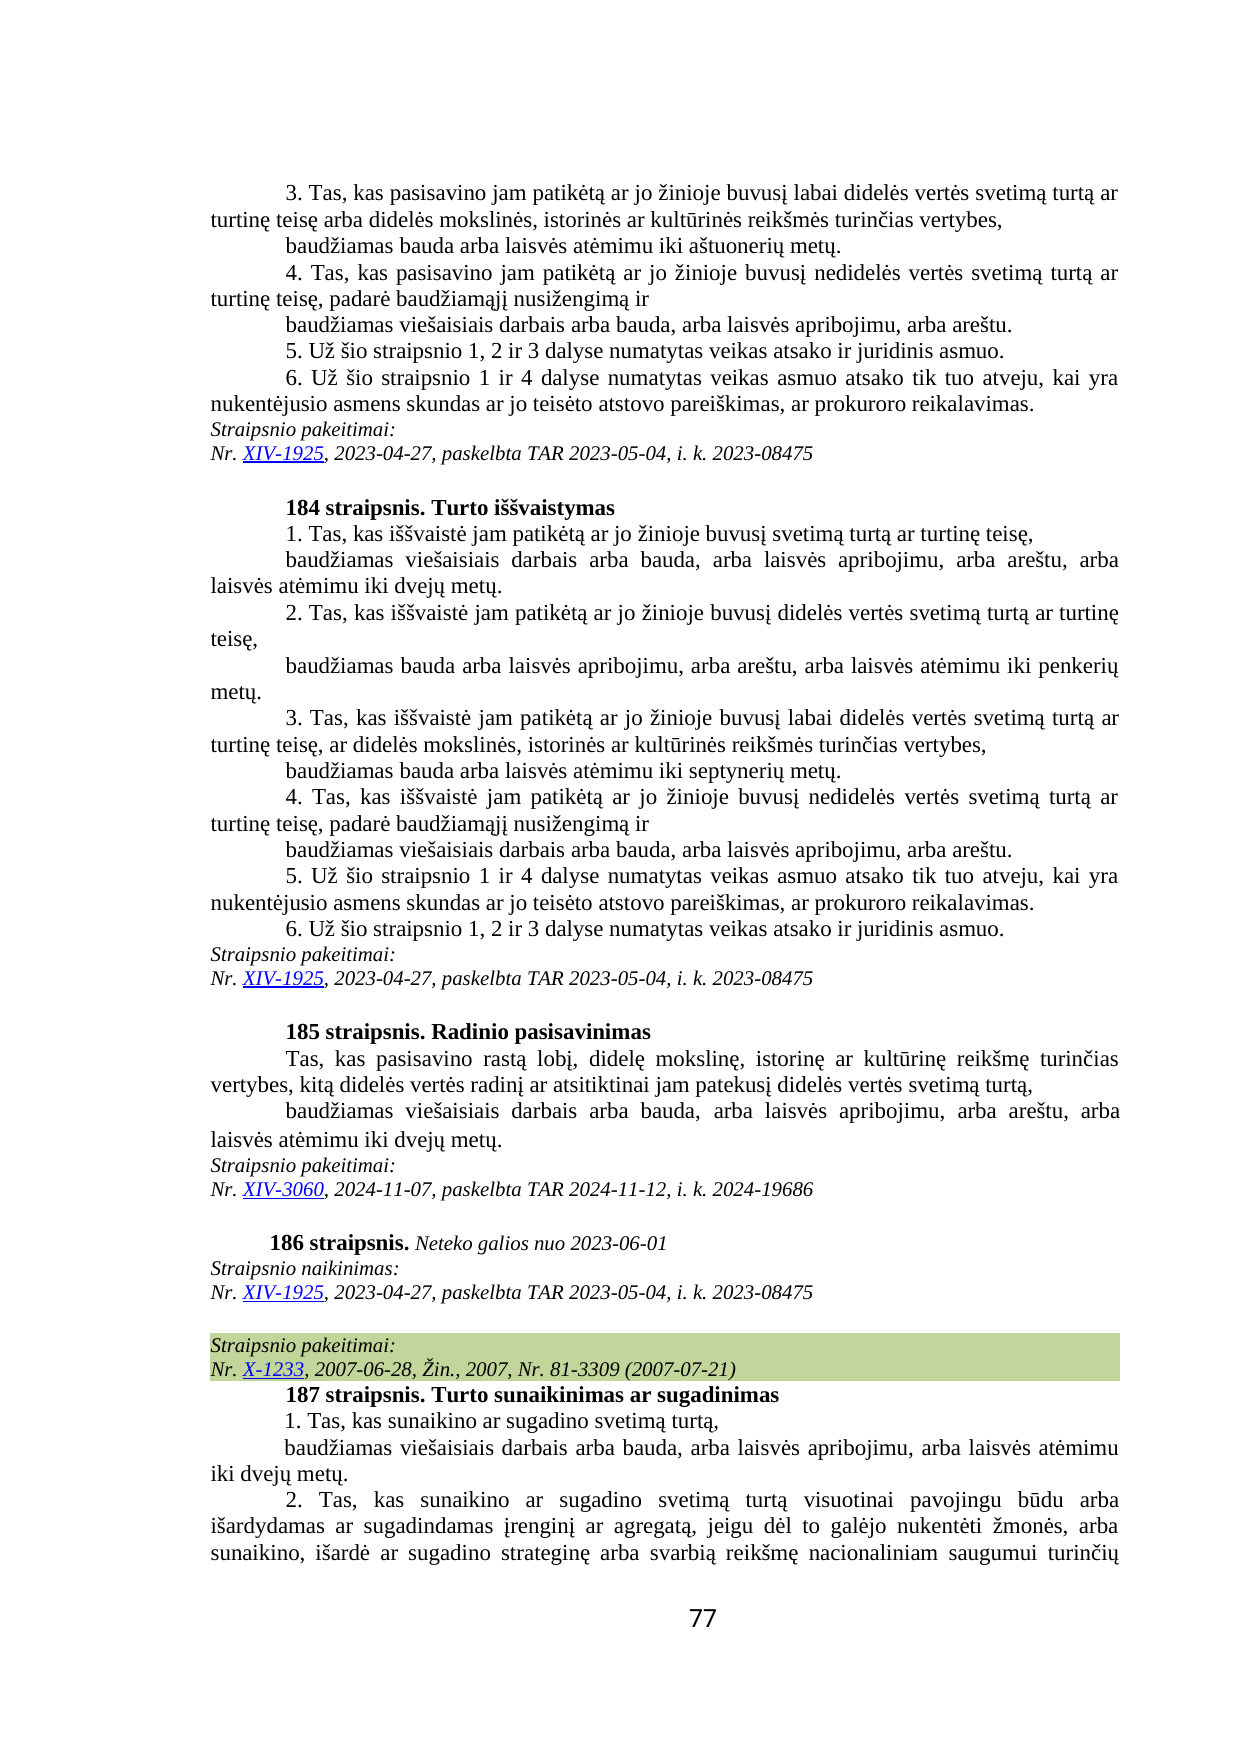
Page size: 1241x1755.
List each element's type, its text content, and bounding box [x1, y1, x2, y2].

text 187 straipsnis. Turto sunaikinimas ar sugadinimas [210, 1381, 1120, 1407]
text baudžiamas viešaisiais darbais arba bauda, arba laisvės apribojimu, arba areštu, arba laisvės atėmimu iki dvejų metų. [210, 546, 1120, 599]
text Nr. XIV-1925, 2023-04-27, paskelbta TAR 2023-05-04, i. k. 2023-08475 [210, 1280, 1120, 1304]
text 1. Tas, kas iššvaistė jam patikėtą ar jo žinioje buvusį svetimą turtą ar turtinę teisę, [210, 520, 1120, 546]
text 186 straipsnis. Neteko galios nuo 2023-06-01 [210, 1229, 1120, 1256]
text Tas, kas pasisavino rastą lobį, didelę mokslinę, istorinę ar kultūrinę reikšmę turinčias vertybes, kitą didelės vertės radinį ar atsitiktinai jam patekusį didelės vertės svetimą turtą, [210, 1045, 1120, 1097]
text 3. Tas, kas pasisavino jam patikėtą ar jo žinioje buvusį labai didelės vertės svetimą turtą ar turtinę teisę arba didelės mokslinės, istorinės ar kultūrinės reikšmės turinčias vertybes, [210, 179, 1120, 232]
text 4. Tas, kas pasisavino jam patikėtą ar jo žinioje buvusį nedidelės vertės svetimą turtą ar turtinę teisę, padarė baudžiamąjį nusižengimą ir [210, 258, 1120, 311]
text Straipsnio pakeitimai: [210, 1153, 1120, 1177]
text 1. Tas, kas sunaikino ar sugadino svetimą turtą, [210, 1407, 1120, 1433]
text baudžiamas bauda arba laisvės apribojimu, arba areštu, arba laisvės atėmimu iki penkerių metų. [210, 652, 1120, 704]
text baudžiamas viešaisiais darbais arba bauda, arba laisvės apribojimu, arba areštu. [210, 311, 1120, 338]
text baudžiamas bauda arba laisvės atėmimu iki aštuonerių metų. [210, 232, 1120, 258]
text Nr. X-1233, 2007-06-28, Žin., 2007, Nr. 81-3309 (2007-07-21) [210, 1357, 1120, 1381]
text 5. Už šio straipsnio 1, 2 ir 3 dalyse numatytas veikas atsako ir juridinis asmuo. [210, 338, 1120, 364]
text baudžiamas bauda arba laisvės atėmimu iki septynerių metų. [210, 757, 1120, 783]
text baudžiamas viešaisiais darbais arba bauda, arba laisvės apribojimu, arba areštu. [210, 836, 1120, 862]
text Nr. XIV-3060, 2024-11-07, paskelbta TAR 2024-11-12, i. k. 2024-19686 [210, 1177, 1120, 1201]
text baudžiamas viešaisiais darbais arba bauda, arba laisvės apribojimu, arba areštu, arba laisvės atėmimu iki dvejų metų. [210, 1097, 1120, 1153]
text 184 straipsnis. Turto iššvaistymas [210, 493, 1120, 520]
text 4. Tas, kas iššvaistė jam patikėtą ar jo žinioje buvusį nedidelės vertės svetimą turtą ar turtinę teisę, padarė baudžiamąjį nusižengimą ir [210, 783, 1120, 836]
text 6. Už šio straipsnio 1 ir 4 dalyse numatytas veikas asmuo atsako tik tuo atveju, kai yra nukentėjusio asmens skundas ar jo teisėto atstovo pareiškimas, ar prokuroro reikalavimas. [210, 364, 1120, 417]
text 3. Tas, kas iššvaistė jam patikėtą ar jo žinioje buvusį labai didelės vertės svetimą turtą ar turtinę teisę, ar didelės mokslinės, istorinės ar kultūrinės reikšmės turinčias vertybes, [210, 704, 1120, 757]
text Straipsnio pakeitimai: [210, 1333, 1120, 1357]
text 185 straipsnis. Radinio pasisavinimas [210, 1018, 1120, 1045]
text 2. Tas, kas sunaikino ar sugadino svetimą turtą visuotinai pavojingu būdu arba išardydamas ar sugadindamas įrenginį ar agregatą, jeigu dėl to galėjo nukentėti žmonės, arba sunaikino, išardė ar sugadino strateginę arba svarbią reikšmę nacionaliniam saugumui turinčių [210, 1486, 1120, 1565]
text baudžiamas viešaisiais darbais arba bauda, arba laisvės apribojimu, arba laisvės atėmimu iki dvejų metų. [210, 1433, 1120, 1486]
text 2. Tas, kas iššvaistė jam patikėtą ar jo žinioje buvusį didelės vertės svetimą turtą ar turtinę teisę, [210, 599, 1120, 652]
text 5. Už šio straipsnio 1 ir 4 dalyse numatytas veikas asmuo atsako tik tuo atveju, kai yra nukentėjusio asmens skundas ar jo teisėto atstovo pareiškimas, ar prokuroro reikalavimas. [210, 862, 1120, 915]
text Nr. XIV-1925, 2023-04-27, paskelbta TAR 2023-05-04, i. k. 2023-08475 [210, 441, 1120, 465]
text Straipsnio naikinimas: [210, 1256, 1120, 1280]
text Straipsnio pakeitimai: [210, 417, 1120, 441]
text Nr. XIV-1925, 2023-04-27, paskelbta TAR 2023-05-04, i. k. 2023-08475 [210, 966, 1120, 990]
text 6. Už šio straipsnio 1, 2 ir 3 dalyse numatytas veikas atsako ir juridinis asmuo. [210, 915, 1120, 942]
text Straipsnio pakeitimai: [210, 942, 1120, 966]
